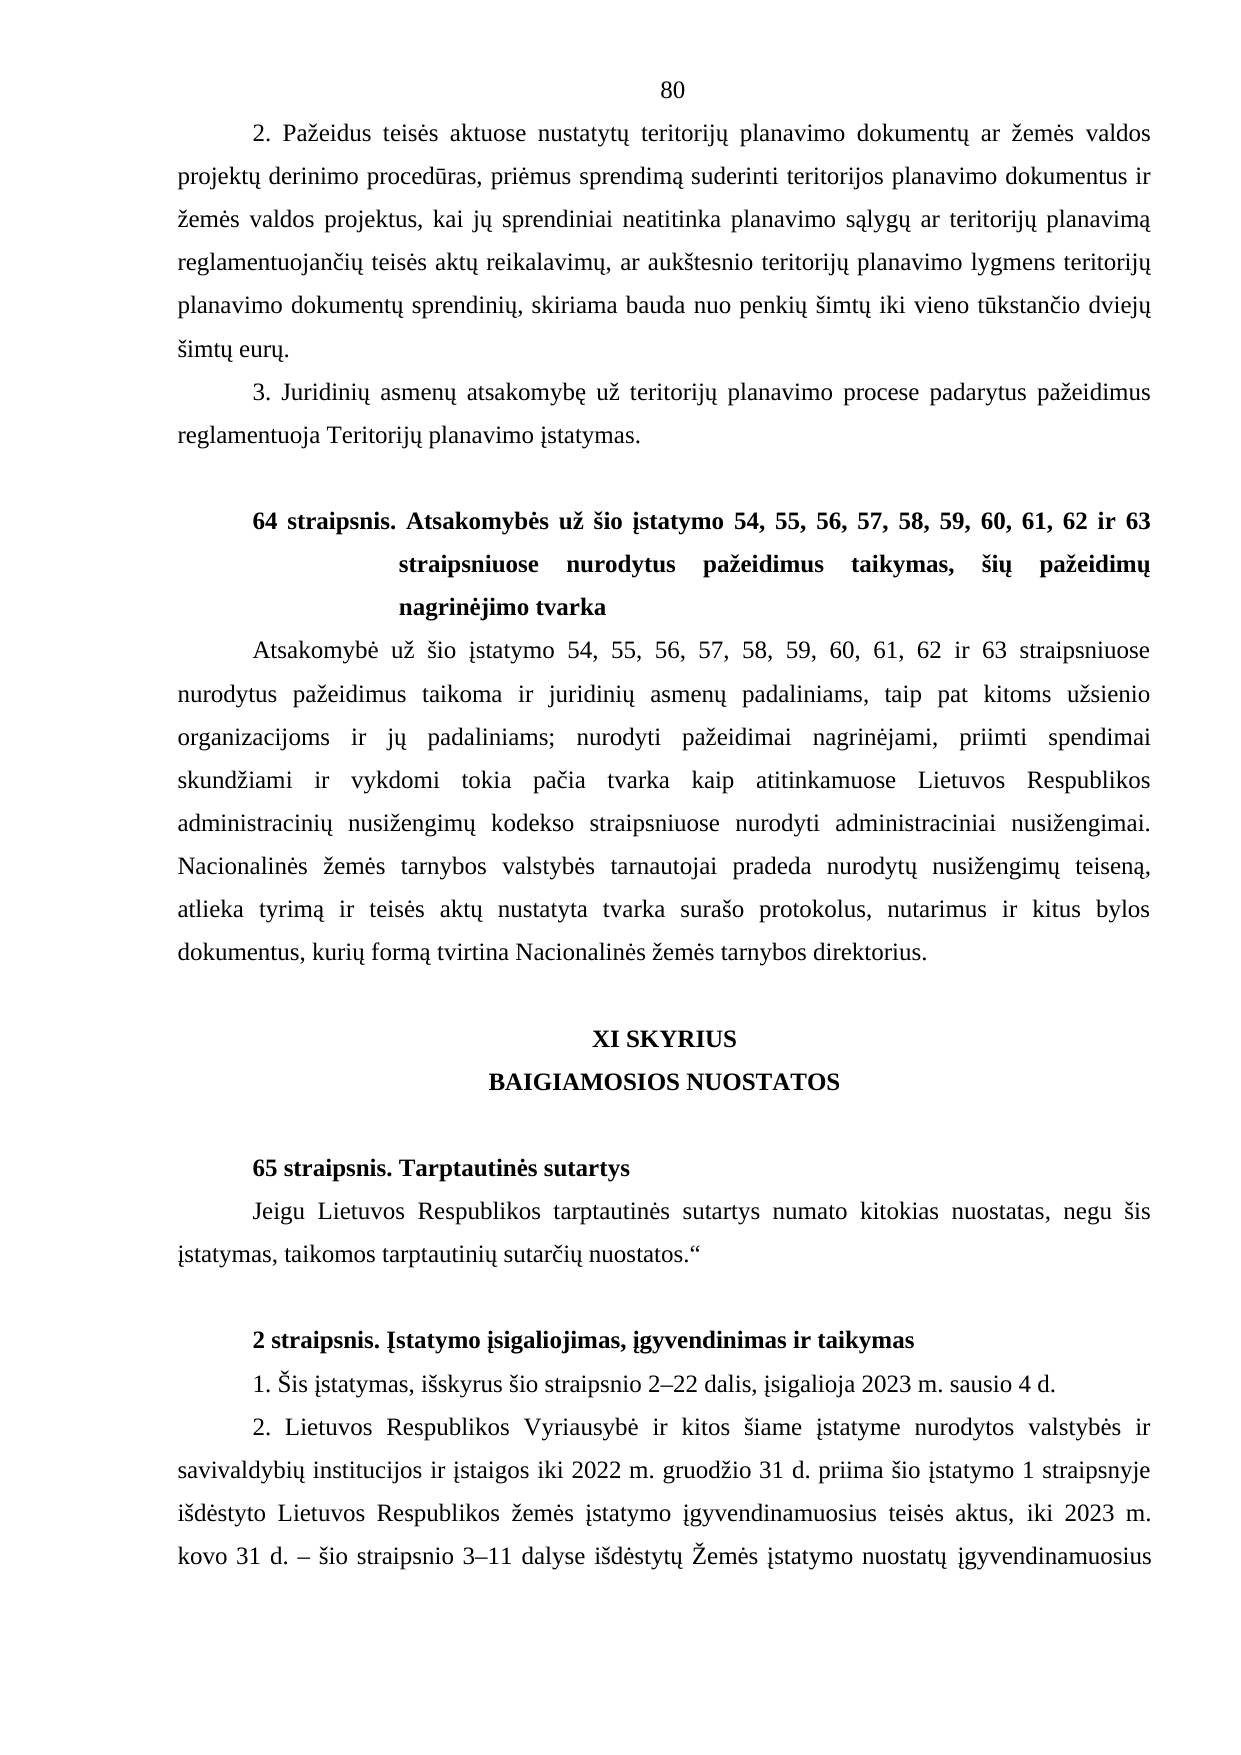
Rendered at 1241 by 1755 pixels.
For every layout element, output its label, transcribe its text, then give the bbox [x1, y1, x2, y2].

text 2. Lietuvos Respublikos Vyriausybė ir kitos šiame įstatyme nurodytos valstybės ir savivaldybių institucijos ir įstaigos iki 2022 m. gruodžio 31 d. priima šio įstatymo 1 straipsnyje išdėstyto Lietuvos Respublikos žemės įstatymo įgyvendinamuosius teisės aktus, iki 2023 m. kovo 31 d. – šio straipsnio 3–11 dalyse išdėstytų Žemės įstatymo nuostatų įgyvendinamuosius [177, 1412, 1152, 1570]
text 2. Pažeidus teisės aktuose nustatytų teritorijų planavimo dokumentų ar žemės valdos projektų derinimo procedūras, priėmus sprendimą suderinti teritorijos planavimo dokumentus ir žemės valdos projektus, kai jų sprendiniai neatitinka planavimo sąlygų ar teritorijų planavimą reglamentuojančių teisės aktų reikalavimų, ar aukštesnio teritorijų planavimo lygmens teritorijų planavimo dokumentų sprendinių, skiriama bauda nuo penkių šimtų iki vieno tūkstančio dviejų šimtų eurų. [177, 118, 1152, 362]
text Atsakomybė už šio įstatymo 54, 55, 56, 57, 58, 59, 60, 61, 62 ir 63 straipsniuose nurodytus pažeidimus taikoma ir juridinių asmenų padaliniams, taip pat kitoms užsienio organizacijoms ir jų padaliniams; nurodyti pažeidimai nagrinėjami, priimti spendimai skundžiami ir vykdomi tokia pačia tvarka kaip atitinkamuose Lietuvos Respublikos administracinių nusižengimų kodekso straipsniuose nurodyti administraciniai nusižengimai. Nacionalinės žemės tarnybos valstybės tarnautojai pradeda nurodytų nusižengimų teiseną, atlieka tyrimą ir teisės aktų nustatyta tvarka surašo protokolus, nutarimus ir kitus bylos dokumentus, kurių formą tvirtina Nacionalinės žemės tarnybos direktorius. [177, 636, 1152, 966]
text 65 straipsnis. Tarptautinės sutartys [177, 1153, 1152, 1182]
text 1. Šis įstatymas, išskyrus šio straipsnio 2–22 dalis, įsigalioja 2023 m. sausio 4 d. [177, 1369, 1152, 1397]
text BAIGIAMOSIOS NUOSTATOS [177, 1067, 1152, 1096]
text 2 straipsnis. Įstatymo įsigaliojimas, įgyvendinimas ir taikymas [177, 1326, 1152, 1354]
text 64 straipsnis. Atsakomybės už šio įstatymo 54, 55, 56, 57, 58, 59, 60, 61, 62 ir 63 straipsniuose nurodytus pažeidimus taikymas, šių pažeidimų nagrinėjimo tvarka [252, 506, 1152, 621]
text Jeigu Lietuvos Respublikos tarptautinės sutartys numato kitokias nuostatas, negu šis įstatymas, taikomos tarptautinių sutarčių nuostatos.“ [177, 1196, 1152, 1268]
text 3. Juridinių asmenų atsakomybę už teritorijų planavimo procese padarytus pažeidimus reglamentuoja Teritorijų planavimo įstatymas. [177, 377, 1152, 449]
text XI SKYRIUS [177, 1024, 1152, 1052]
